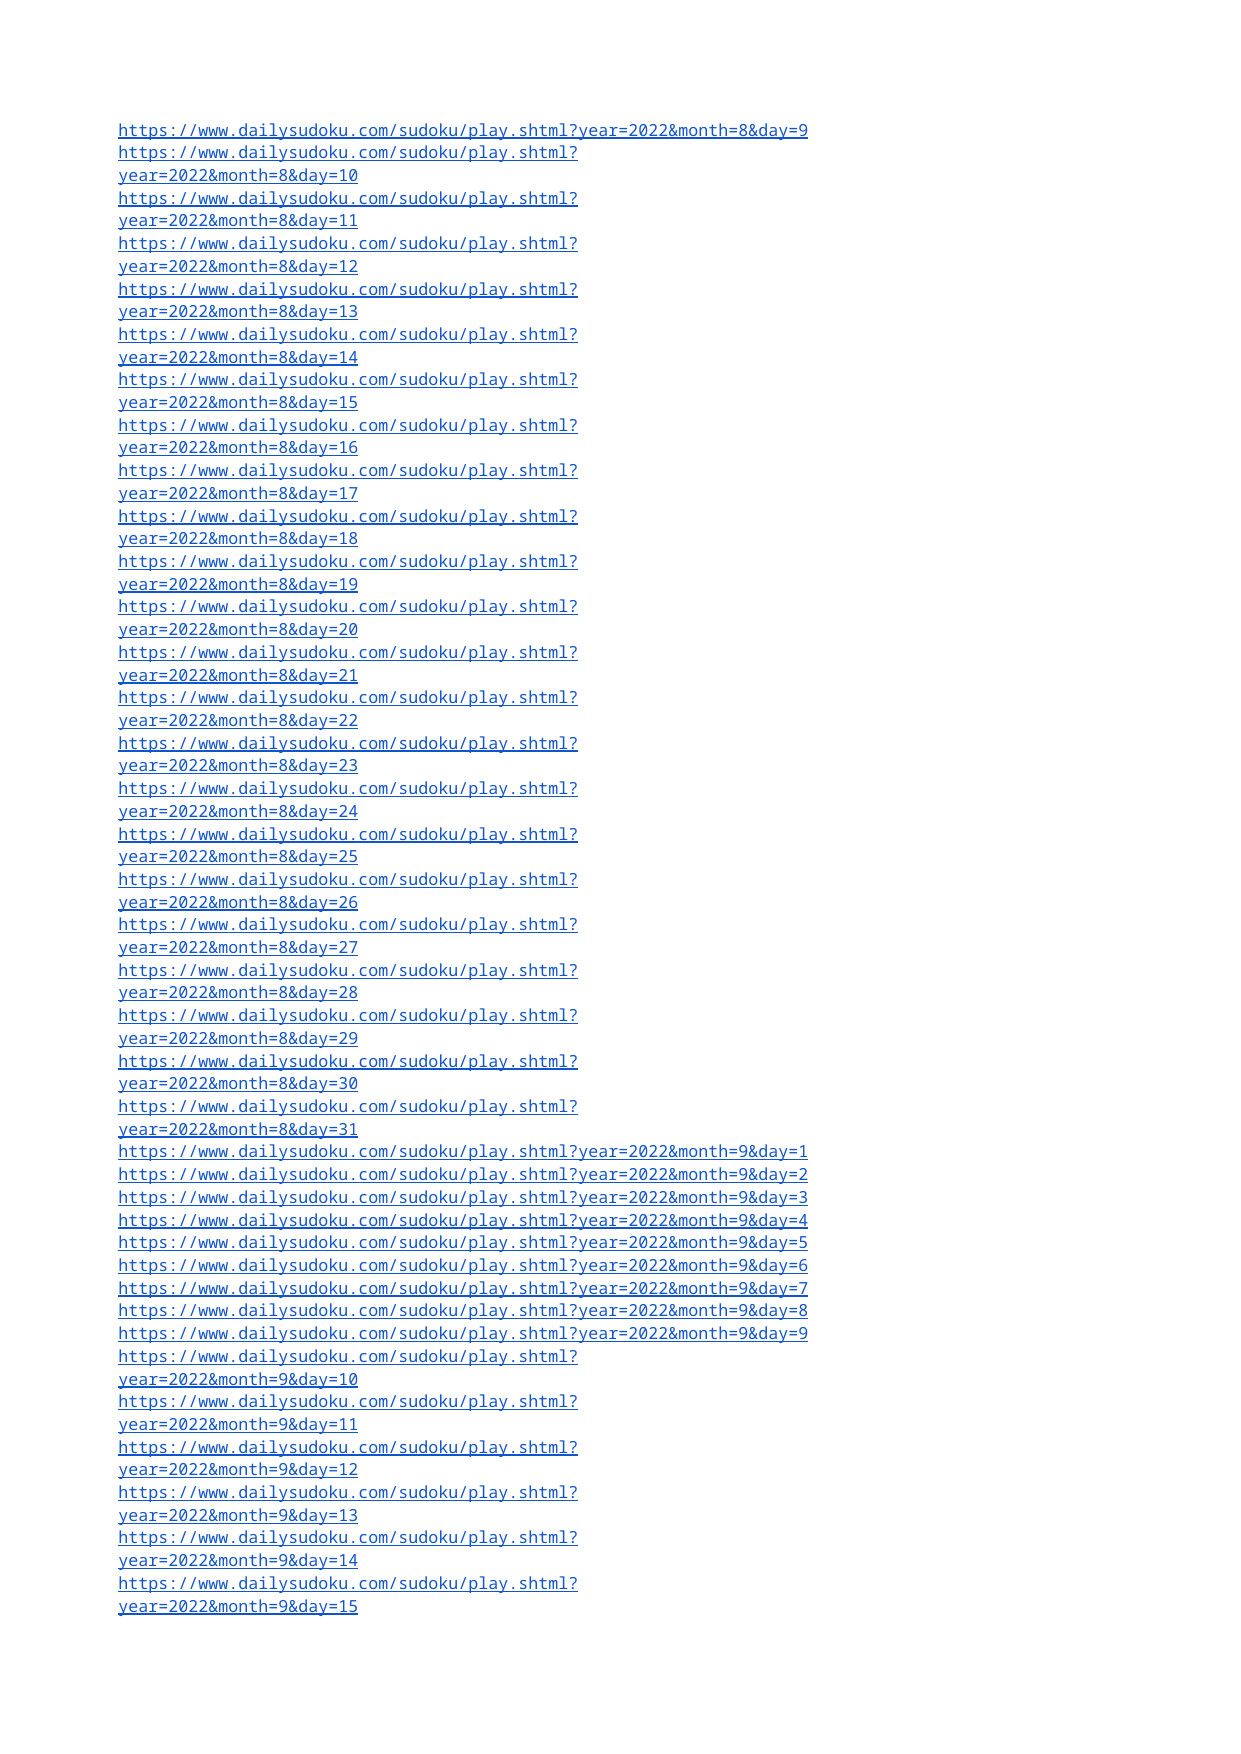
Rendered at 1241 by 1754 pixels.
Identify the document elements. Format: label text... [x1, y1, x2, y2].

table_cell https://www.dailysudoku.com/sudoku/play.shtml?year=2022&month=9&day=13 [118, 1481, 812, 1526]
table_cell https://www.dailysudoku.com/sudoku/play.shtml?year=2022&month=9&day=2 [118, 1163, 812, 1185]
table_cell https://www.dailysudoku.com/sudoku/play.shtml?year=2022&month=8&day=27 [118, 913, 812, 958]
table_cell https://www.dailysudoku.com/sudoku/play.shtml?year=2022&month=9&day=6 [118, 1254, 812, 1276]
table_cell https://www.dailysudoku.com/sudoku/play.shtml?year=2022&month=9&day=14 [118, 1526, 812, 1571]
table_cell https://www.dailysudoku.com/sudoku/play.shtml?year=2022&month=8&day=30 [118, 1049, 812, 1094]
table_cell https://www.dailysudoku.com/sudoku/play.shtml?year=2022&month=8&day=14 [118, 323, 812, 368]
table_cell https://www.dailysudoku.com/sudoku/play.shtml?year=2022&month=8&day=29 [118, 1004, 812, 1049]
table_cell https://www.dailysudoku.com/sudoku/play.shtml?year=2022&month=9&day=1 [118, 1140, 812, 1163]
table_cell https://www.dailysudoku.com/sudoku/play.shtml?year=2022&month=9&day=4 [118, 1208, 812, 1231]
table_cell https://www.dailysudoku.com/sudoku/play.shtml?year=2022&month=9&day=10 [118, 1344, 812, 1390]
table_cell https://www.dailysudoku.com/sudoku/play.shtml?year=2022&month=8&day=24 [118, 777, 812, 822]
table_cell https://www.dailysudoku.com/sudoku/play.shtml?year=2022&month=9&day=3 [118, 1185, 812, 1208]
table_cell https://www.dailysudoku.com/sudoku/play.shtml?year=2022&month=8&day=28 [118, 958, 812, 1004]
table_cell https://www.dailysudoku.com/sudoku/play.shtml?year=2022&month=8&day=21 [118, 640, 812, 686]
table_cell https://www.dailysudoku.com/sudoku/play.shtml?year=2022&month=8&day=10 [118, 141, 812, 186]
table_cell https://www.dailysudoku.com/sudoku/play.shtml?year=2022&month=8&day=15 [118, 368, 812, 413]
table_cell https://www.dailysudoku.com/sudoku/play.shtml?year=2022&month=8&day=25 [118, 822, 812, 867]
table_cell https://www.dailysudoku.com/sudoku/play.shtml?year=2022&month=8&day=26 [118, 868, 812, 913]
table_cell https://www.dailysudoku.com/sudoku/play.shtml?year=2022&month=9&day=11 [118, 1390, 812, 1435]
table_cell https://www.dailysudoku.com/sudoku/play.shtml?year=2022&month=8&day=16 [118, 413, 812, 459]
table_cell https://www.dailysudoku.com/sudoku/play.shtml?year=2022&month=8&day=13 [118, 277, 812, 322]
table_cell https://www.dailysudoku.com/sudoku/play.shtml?year=2022&month=8&day=19 [118, 550, 812, 595]
table_cell https://www.dailysudoku.com/sudoku/play.shtml?year=2022&month=8&day=12 [118, 232, 812, 277]
table_cell https://www.dailysudoku.com/sudoku/play.shtml?year=2022&month=9&day=9 [118, 1322, 812, 1344]
table_cell https://www.dailysudoku.com/sudoku/play.shtml?year=2022&month=9&day=8 [118, 1299, 812, 1322]
table_cell https://www.dailysudoku.com/sudoku/play.shtml?year=2022&month=8&day=11 [118, 186, 812, 232]
table_cell https://www.dailysudoku.com/sudoku/play.shtml?year=2022&month=8&day=20 [118, 595, 812, 640]
table_cell https://www.dailysudoku.com/sudoku/play.shtml?year=2022&month=9&day=15 [118, 1571, 812, 1617]
table_cell https://www.dailysudoku.com/sudoku/play.shtml?year=2022&month=8&day=17 [118, 459, 812, 504]
table_cell https://www.dailysudoku.com/sudoku/play.shtml?year=2022&month=8&day=18 [118, 504, 812, 549]
table_cell https://www.dailysudoku.com/sudoku/play.shtml?year=2022&month=8&day=31 [118, 1095, 812, 1140]
table_cell https://www.dailysudoku.com/sudoku/play.shtml?year=2022&month=8&day=9 [118, 118, 812, 141]
table_cell https://www.dailysudoku.com/sudoku/play.shtml?year=2022&month=9&day=7 [118, 1276, 812, 1299]
table_cell https://www.dailysudoku.com/sudoku/play.shtml?year=2022&month=9&day=5 [118, 1231, 812, 1253]
table_cell https://www.dailysudoku.com/sudoku/play.shtml?year=2022&month=8&day=23 [118, 731, 812, 777]
table_cell https://www.dailysudoku.com/sudoku/play.shtml?year=2022&month=8&day=22 [118, 686, 812, 731]
table_cell https://www.dailysudoku.com/sudoku/play.shtml?year=2022&month=9&day=12 [118, 1435, 812, 1481]
